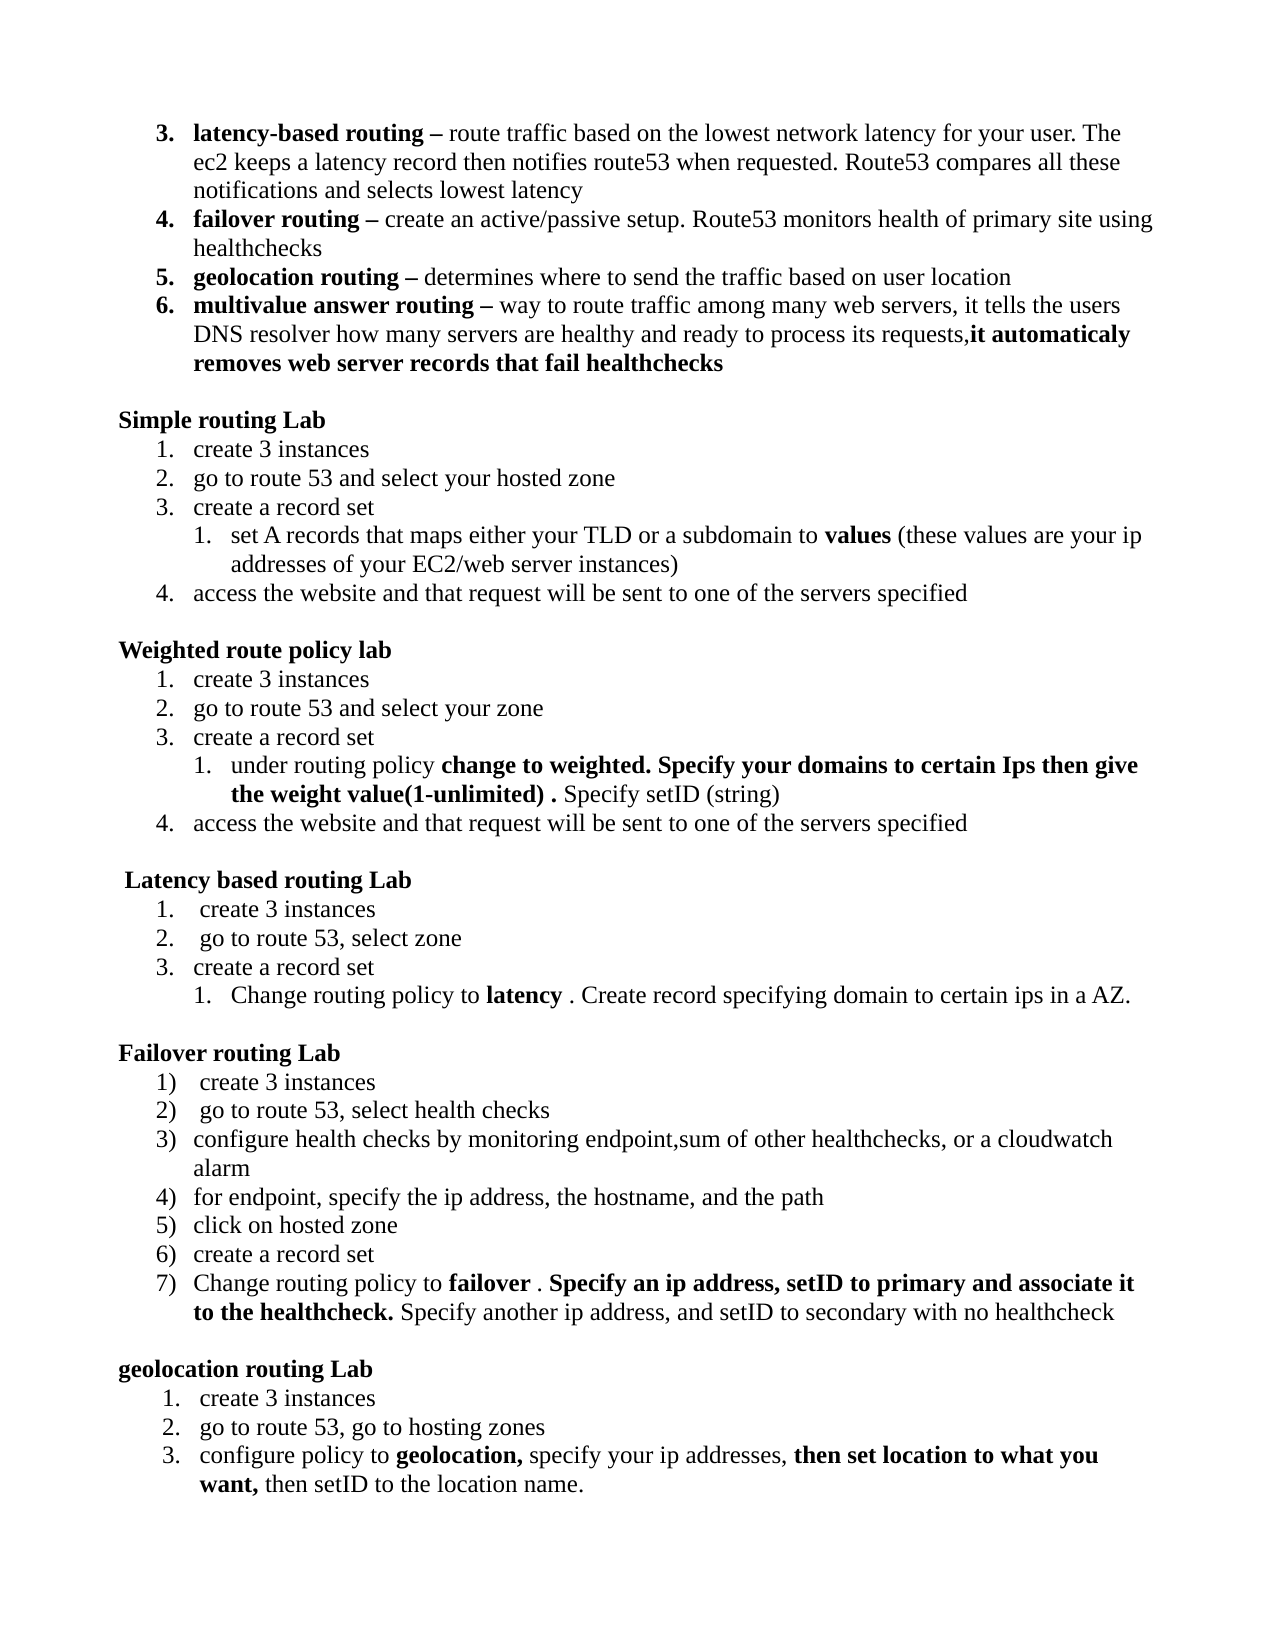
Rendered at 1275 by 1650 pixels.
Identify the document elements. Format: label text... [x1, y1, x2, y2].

list access the website and that request will be sent to one of the servers specified [156, 808, 1157, 837]
list create a record set [156, 492, 1157, 521]
list create a record set [156, 1239, 1157, 1268]
list under routing policy change to weighted. Specify your domains to certain Ips then give the weight value(1-unlimited) . Specify setID (string) [193, 751, 1157, 808]
list geolocation routing – determines where to send the traffic based on user location [156, 262, 1157, 291]
text Latency based routing Lab [118, 866, 1157, 894]
list set A records that maps either your TLD or a subdomain to values (these values are your ip addresses of your EC2/web server instances) [193, 521, 1157, 578]
list access the website and that request will be sent to one of the servers specified [156, 578, 1157, 607]
list create 3 instances [156, 1067, 1157, 1096]
list create 3 instances [162, 1383, 1157, 1412]
list configure health checks by monitoring endpoint,sum of other healthchecks, or a cloudwatch alarm [156, 1124, 1157, 1182]
list go to route 53 and select your hosted zone [156, 463, 1157, 492]
list configure policy to geolocation, specify your ip addresses, then set location to what you want, then setID to the location name. [162, 1441, 1157, 1498]
text Failover routing Lab [118, 1038, 1157, 1067]
list Change routing policy to failover . Specify an ip address, setID to primary and associate it to the healthcheck. Specify another ip address, and setID to secondary with no healthcheck [156, 1268, 1157, 1326]
list click on hosted zone [156, 1211, 1157, 1239]
list create 3 instances [156, 664, 1157, 693]
list Change routing policy to latency . Create record specifying domain to certain ips in a AZ. [193, 981, 1157, 1009]
list create 3 instances [156, 894, 1157, 923]
list go to route 53 and select your zone [156, 693, 1157, 722]
list go to route 53, select zone [156, 923, 1157, 952]
list failover routing – create an active/passive setup. Route53 monitors health of primary site using healthchecks [156, 204, 1157, 262]
list create a record set [156, 722, 1157, 751]
list create a record set [156, 952, 1157, 981]
text Simple routing Lab [118, 406, 1157, 434]
list multivalue answer routing – way to route traffic among many web servers, it tells the users DNS resolver how many servers are healthy and ready to process its requests,it automaticaly removes web server records that fail healthchecks [156, 291, 1157, 377]
list create 3 instances [156, 434, 1157, 463]
list for endpoint, specify the ip address, the hostname, and the path [156, 1182, 1157, 1211]
text Weighted route policy lab [118, 636, 1157, 664]
text geolocation routing Lab [118, 1354, 1157, 1383]
list go to route 53, go to hosting zones [162, 1412, 1157, 1441]
list latency-based routing – route traffic based on the lowest network latency for your user. The ec2 keeps a latency record then notifies route53 when requested. Route53 compares all these notifications and selects lowest latency [156, 118, 1157, 204]
list go to route 53, select health checks [156, 1096, 1157, 1124]
